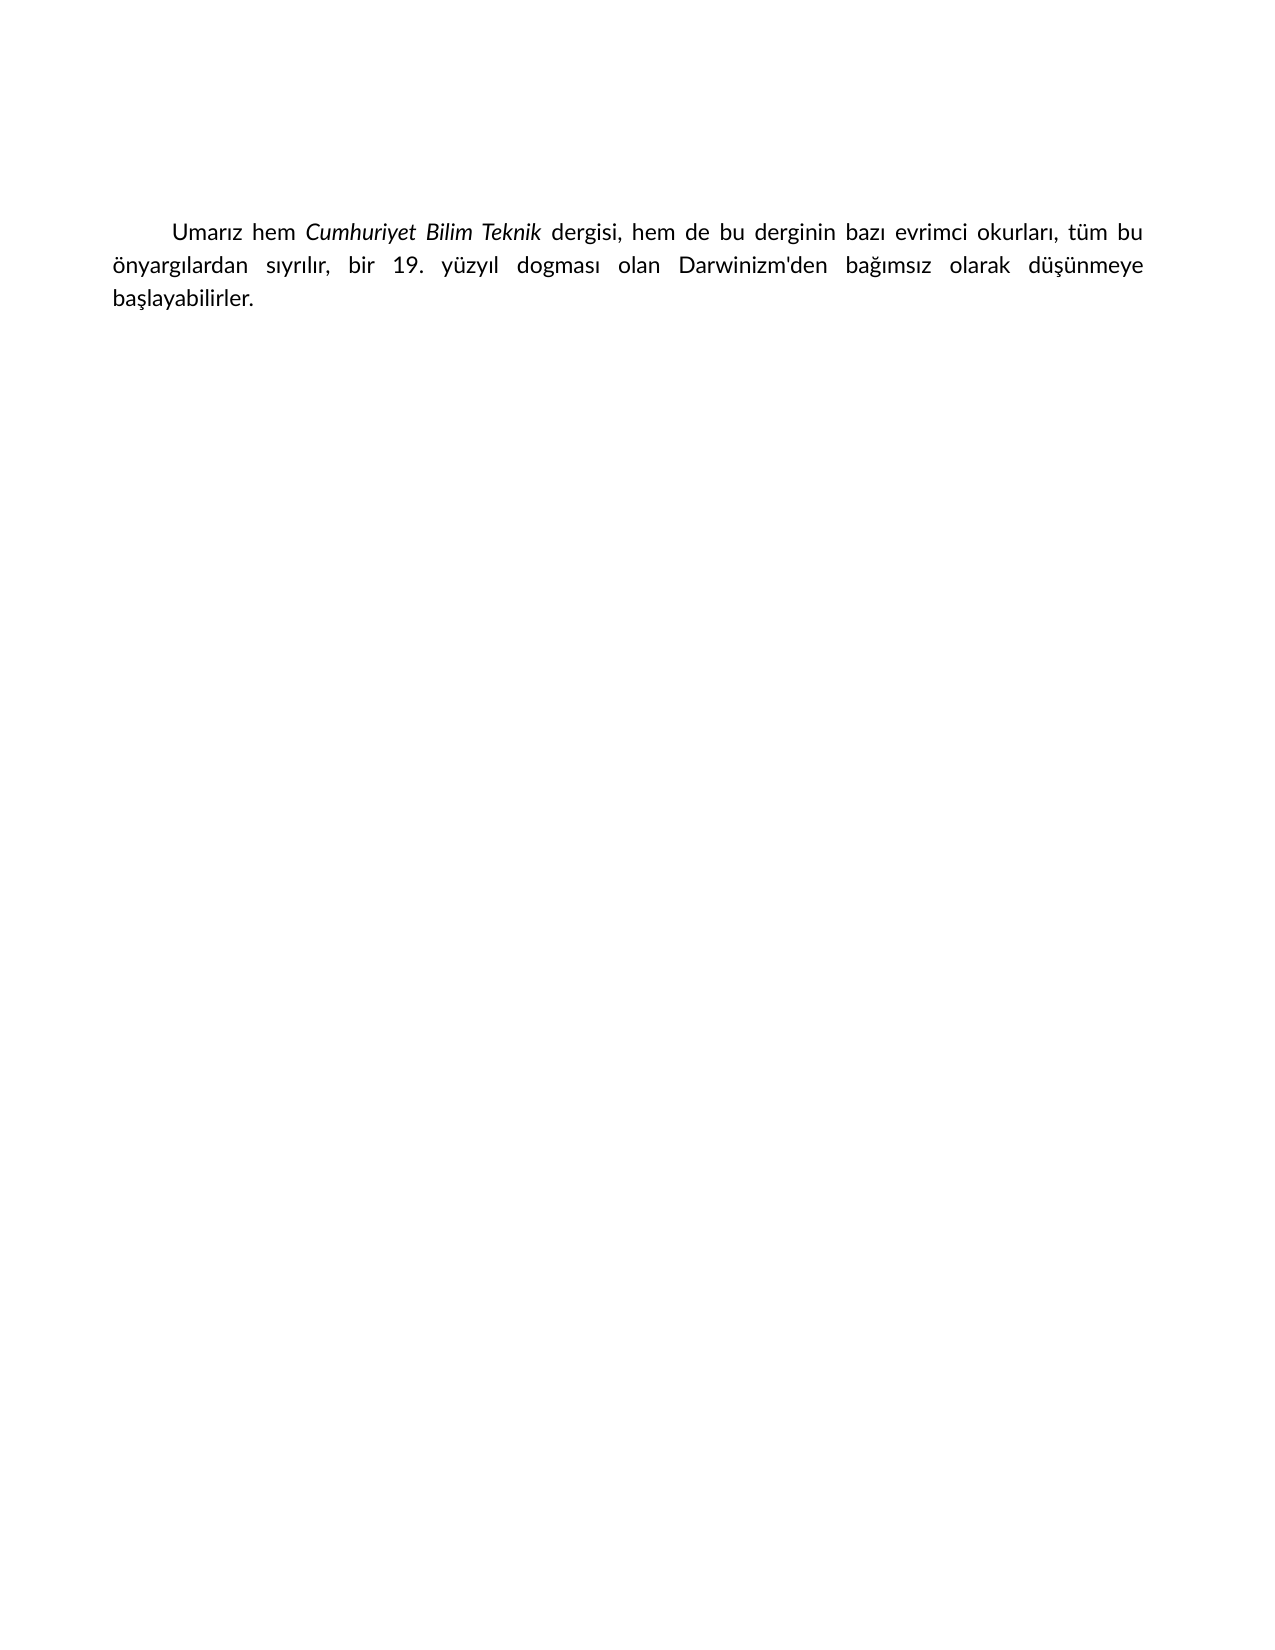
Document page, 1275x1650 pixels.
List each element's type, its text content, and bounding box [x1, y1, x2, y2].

text Umarız hem Cumhuriyet Bilim Teknik dergisi, hem de bu derginin bazı evrimci okurları, tüm bu önyargılardan sıyrılır, bir 19. yüzyıl dogması olan Darwinizm'den bağımsız olarak düşünmeye başlayabilirler. [112, 213, 1145, 313]
